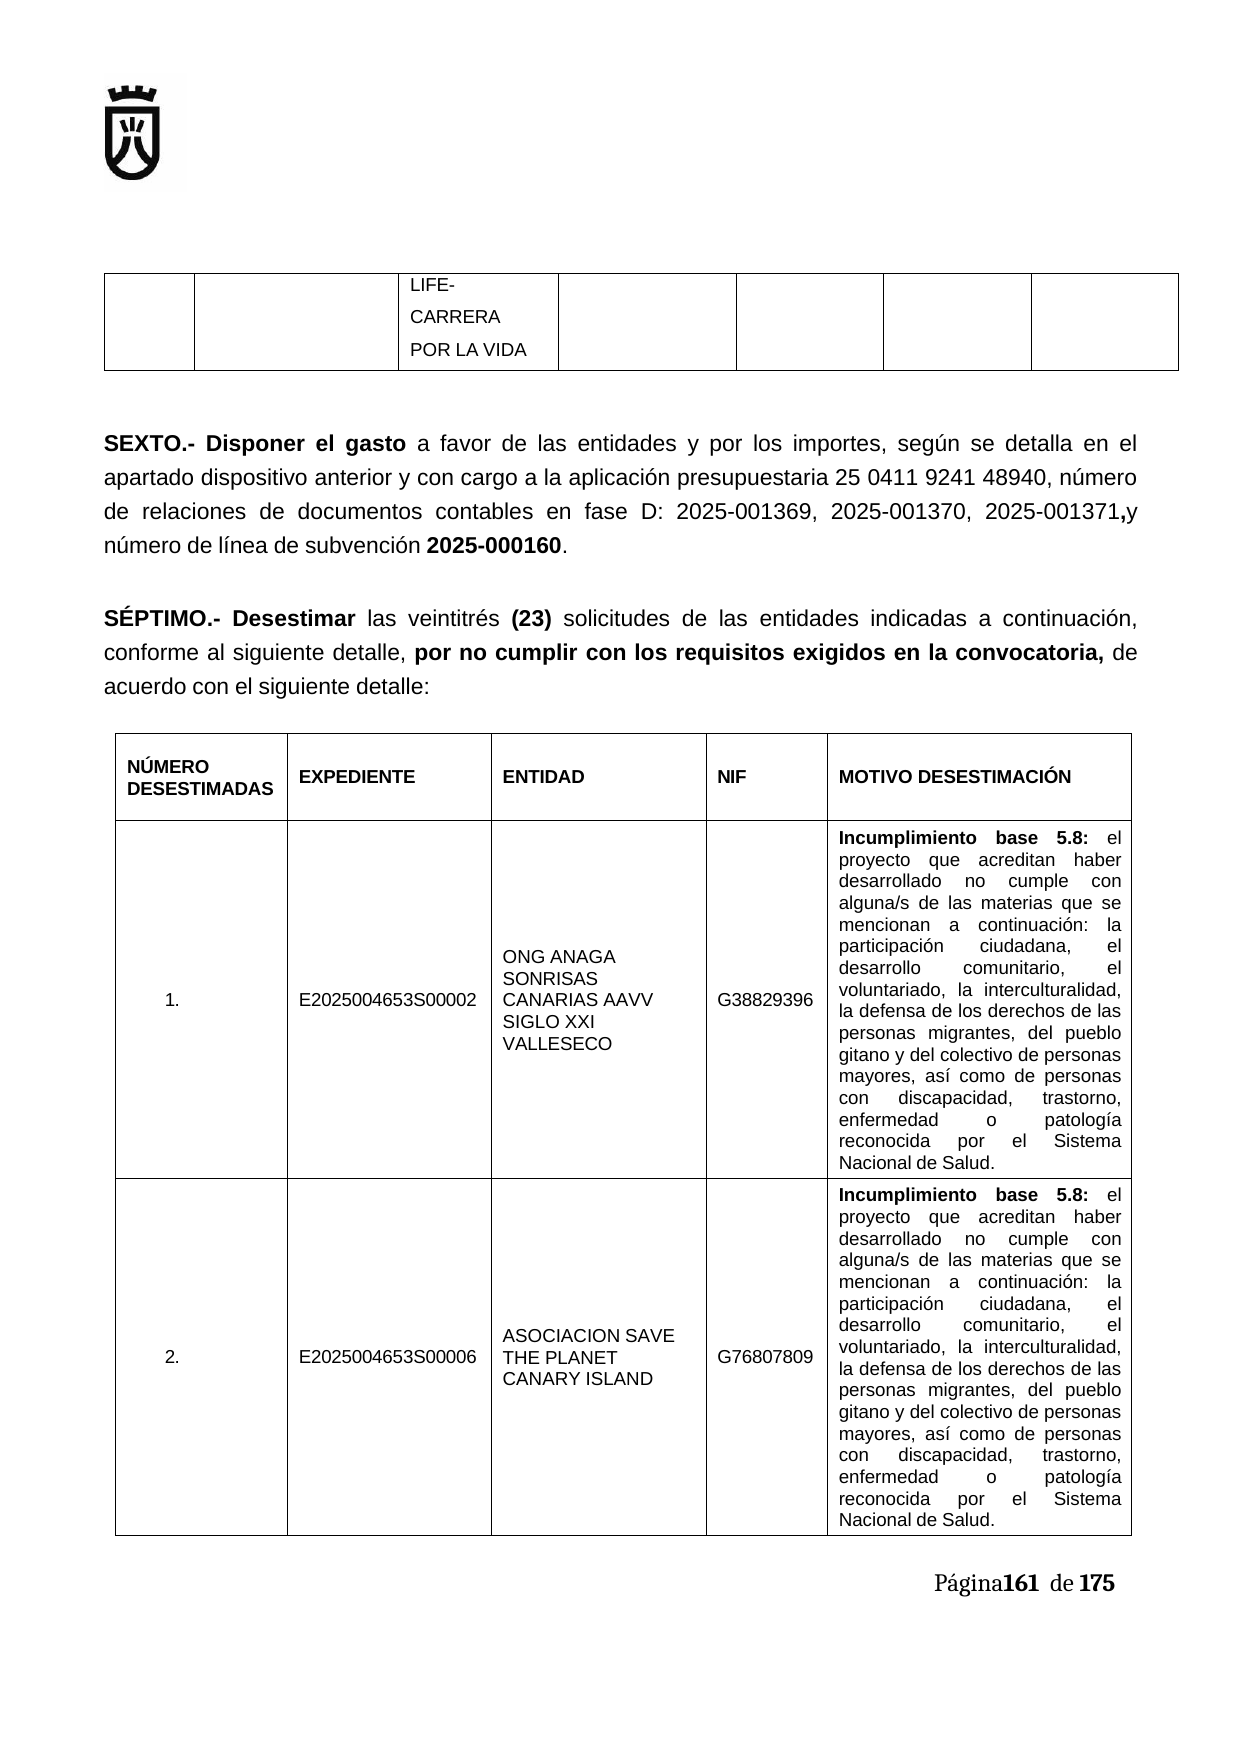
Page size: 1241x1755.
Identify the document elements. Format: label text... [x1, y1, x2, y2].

table_cell Incumplimiento base 5.8: el proyecto que acreditan haber desarrollado no cumple con alguna/s de las materias que se mencionan a continuación: la participación ciudadana, el desarrollo comunitario, el voluntariado, la interculturalidad, la defensa de los derechos de las personas migrantes, del pueblo gitano y del colectivo de personas mayores, así como de personas con discapacidad, trastorno, enfermedad o patología reconocida por el Sistema Nacional de Salud. [828, 821, 1131, 1177]
table_header [1032, 274, 1178, 370]
table_header EXPEDIENTE [288, 734, 491, 820]
table_header ENTIDAD [492, 734, 706, 820]
table_cell E2025004653S00002 [288, 821, 491, 1177]
table_cell G38829396 [707, 821, 827, 1177]
table_header [737, 274, 883, 370]
table_cell ONG ANAGA SONRISAS CANARIAS AAVV SIGLO XXI VALLESECO [492, 821, 706, 1177]
text SÉPTIMO.- Desestimar las veintitrés (23) solicitudes de las entidades indicadas a continuación, conforme al siguiente detalle, por no cumplir con los requisitos exigidos en la convocatoria, de acuerdo con el siguiente detalle: [103, 604, 1138, 699]
table_cell 2. [116, 1179, 287, 1535]
text SEXTO.- Disponer el gasto a favor de las entidades y por los importes, según se detalla en el apartado dispositivo anterior y con cargo a la aplicación presupuestaria 25 0411 9241 48940, número de relaciones de documentos contables en fase D: 2025-001369, 2025-001370, 2025-001371,y número de línea de subvención 2025-000160. [103, 430, 1138, 559]
table_header NÚMERO DESESTIMADAS [116, 734, 287, 820]
table_cell G76807809 [707, 1179, 827, 1535]
table_header [884, 274, 1031, 370]
table_header MOTIVO DESESTIMACIÓN [828, 734, 1131, 820]
table_header [559, 274, 736, 370]
table_header [195, 274, 398, 370]
table_cell ASOCIACION SAVE THE PLANET CANARY ISLAND [492, 1179, 706, 1535]
table_cell E2025004653S00006 [288, 1179, 491, 1535]
table_header NIF [707, 734, 827, 820]
table_header LIFE- CARRERA POR LA VIDA [399, 274, 558, 370]
table_cell Incumplimiento base 5.8: el proyecto que acreditan haber desarrollado no cumple con alguna/s de las materias que se mencionan a continuación: la participación ciudadana, el desarrollo comunitario, el voluntariado, la interculturalidad, la defensa de los derechos de las personas migrantes, del pueblo gitano y del colectivo de personas mayores, así como de personas con discapacidad, trastorno, enfermedad o patología reconocida por el Sistema Nacional de Salud. [828, 1179, 1131, 1535]
table_cell 1. [116, 821, 287, 1177]
table_header [105, 274, 194, 370]
